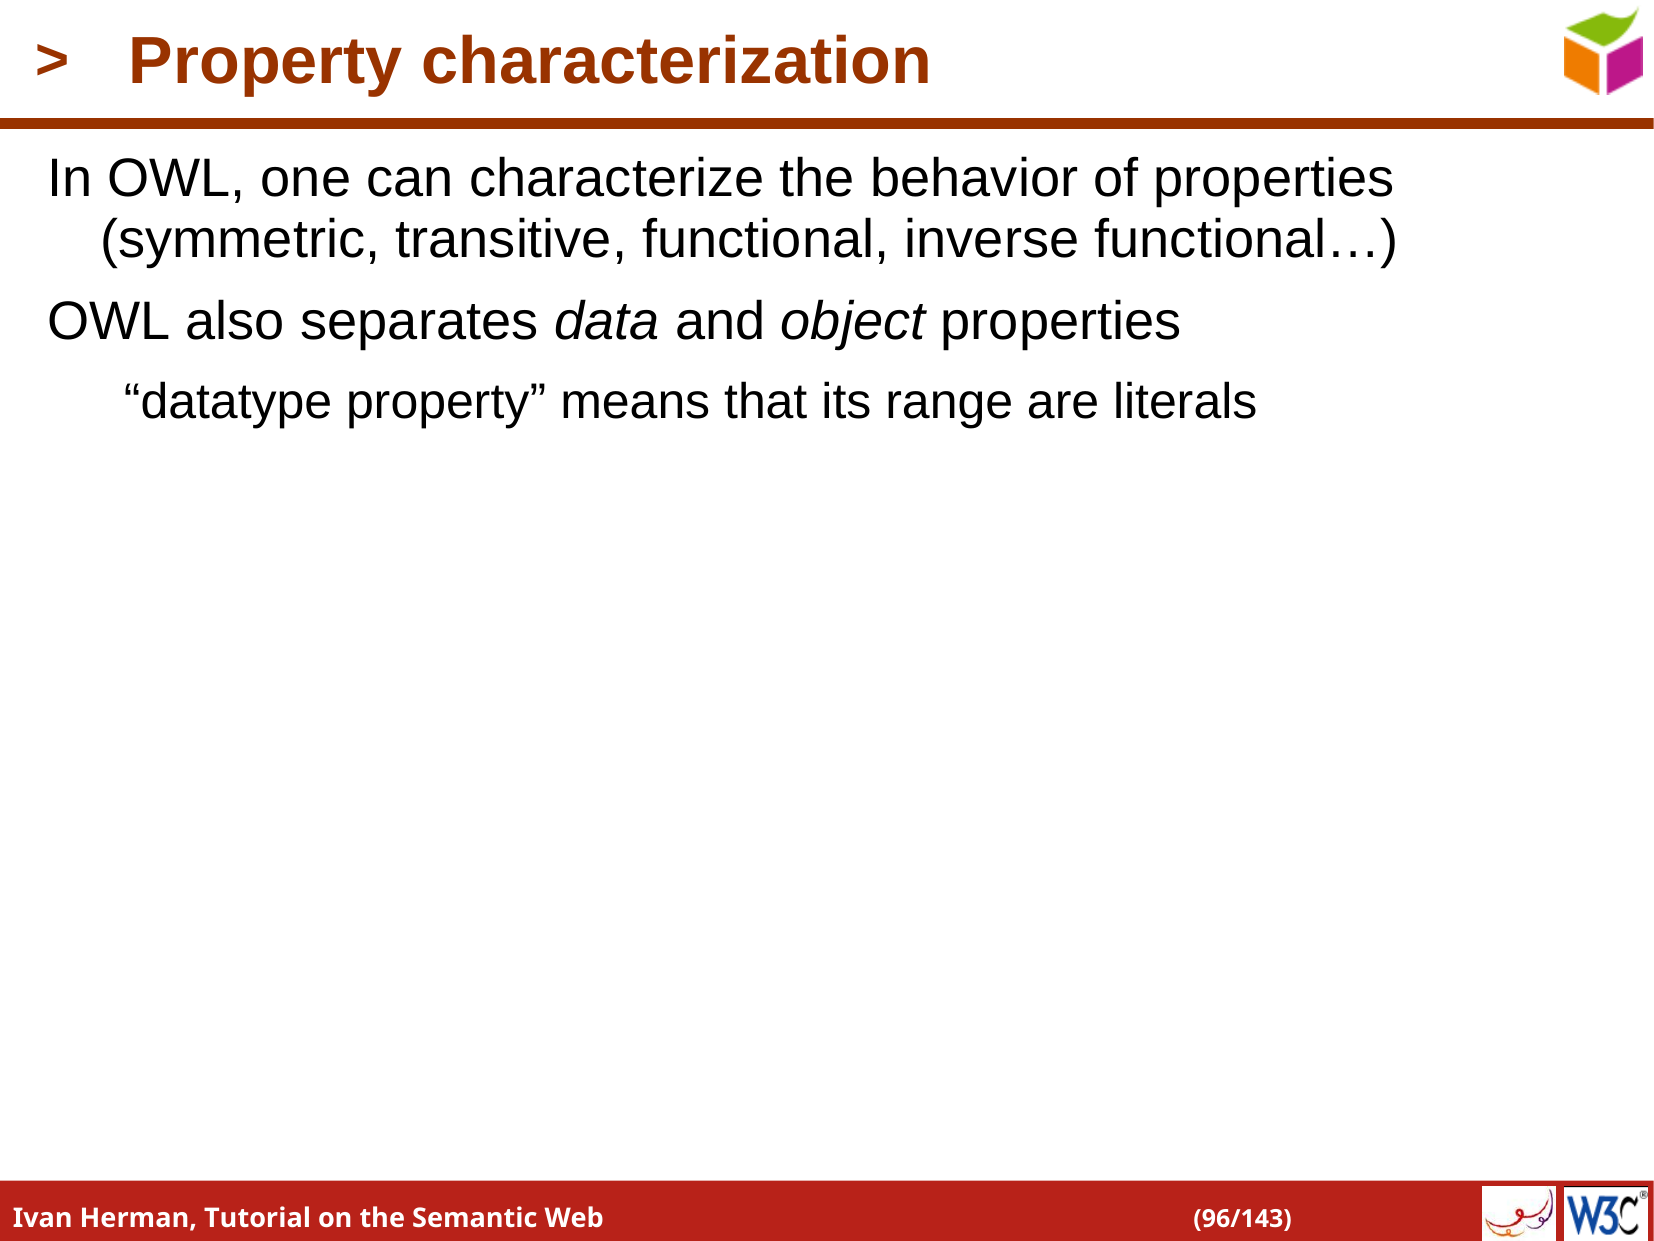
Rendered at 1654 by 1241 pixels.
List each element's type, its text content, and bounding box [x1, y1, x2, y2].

picture [1482, 1186, 1556, 1241]
title Property characterization [93, 0, 1493, 119]
picture [1564, 1186, 1648, 1241]
picture [1564, 5, 1643, 95]
list In OWL, one can characterize the behavior of properties (symmetric, transitive, functional, inverse functional…) OWL also separates data and object properties “datatype property” means that its range are literals [29, 147, 1624, 532]
